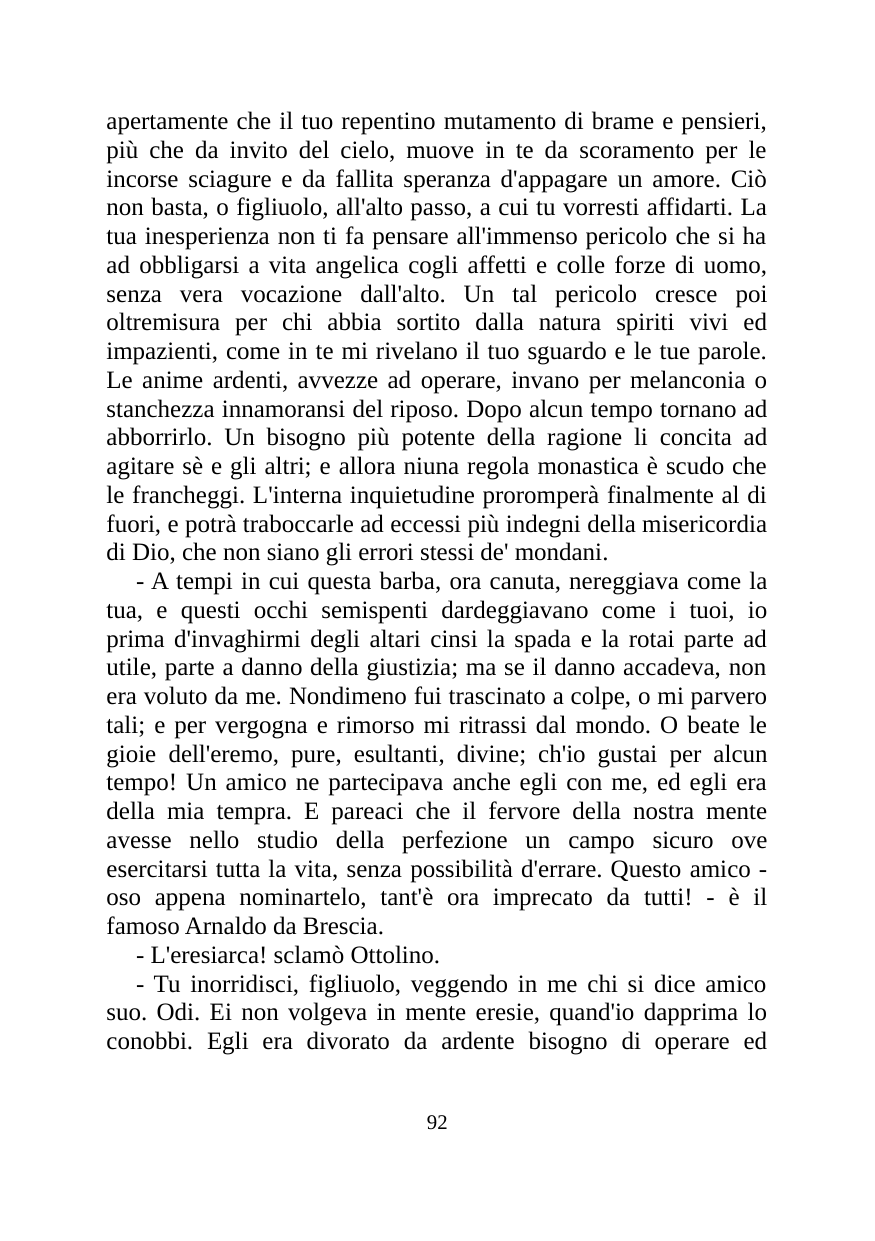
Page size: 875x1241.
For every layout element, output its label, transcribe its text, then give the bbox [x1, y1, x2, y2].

text - Tu inorridisci, figliuolo, veggendo in me chi si dice amico suo. Odi. Ei non volgeva in mente eresie, quand'io dapprima lo conobbi. Egli era divorato da ardente bisogno di operare ed [106, 969, 768, 1055]
text - A tempi in cui questa barba, ora canuta, nereggiava come la tua, e questi occhi semispenti dardeggiavano come i tuoi, io prima d'invaghirmi degli altari cinsi la spada e la rotai parte ad utile, parte a danno della giustizia; ma se il danno accadeva, non era voluto da me. Nondimeno fui trascinato a colpe, o mi parvero tali; e per vergogna e rimorso mi ritrassi dal mondo. O beate le gioie dell'eremo, pure, esultanti, divine; ch'io gustai per alcun tempo! Un amico ne partecipava anche egli con me, ed egli era della mia tempra. E pareaci che il fervore della nostra mente avesse nello studio della perfezione un campo sicuro ove esercitarsi tutta la vita, senza possibilità d'errare. Questo amico - oso appena nominartelo, tant'è ora imprecato da tutti! - è il famoso Arnaldo da Brescia. [106, 566, 768, 940]
text apertamente che il tuo repentino mutamento di brame e pensieri, più che da invito del cielo, muove in te da scoramento per le incorse sciagure e da fallita speranza d'appagare un amore. Ciò non basta, o figliuolo, all'alto passo, a cui tu vorresti affidarti. La tua inesperienza non ti fa pensare all'immenso pericolo che si ha ad obbligarsi a vita angelica cogli affetti e colle forze di uomo, senza vera vocazione dall'alto. Un tal pericolo cresce poi oltremisura per chi abbia sortito dalla natura spiriti vivi ed impazienti, come in te mi rivelano il tuo sguardo e le tue parole. Le anime ardenti, avvezze ad operare, invano per melanconia o stanchezza innamoransi del riposo. Dopo alcun tempo tornano ad abborrirlo. Un bisogno più potente della ragione li concita ad agitare sè e gli altri; e allora niuna regola monastica è scudo che le francheggi. L'interna inquietudine proromperà finalmente al di fuori, e potrà traboccarle ad eccessi più indegni della misericordia di Dio, che non siano gli errori stessi de' mondani. [106, 106, 768, 566]
text - L'eresiarca! sclamò Ottolino. [106, 940, 768, 969]
